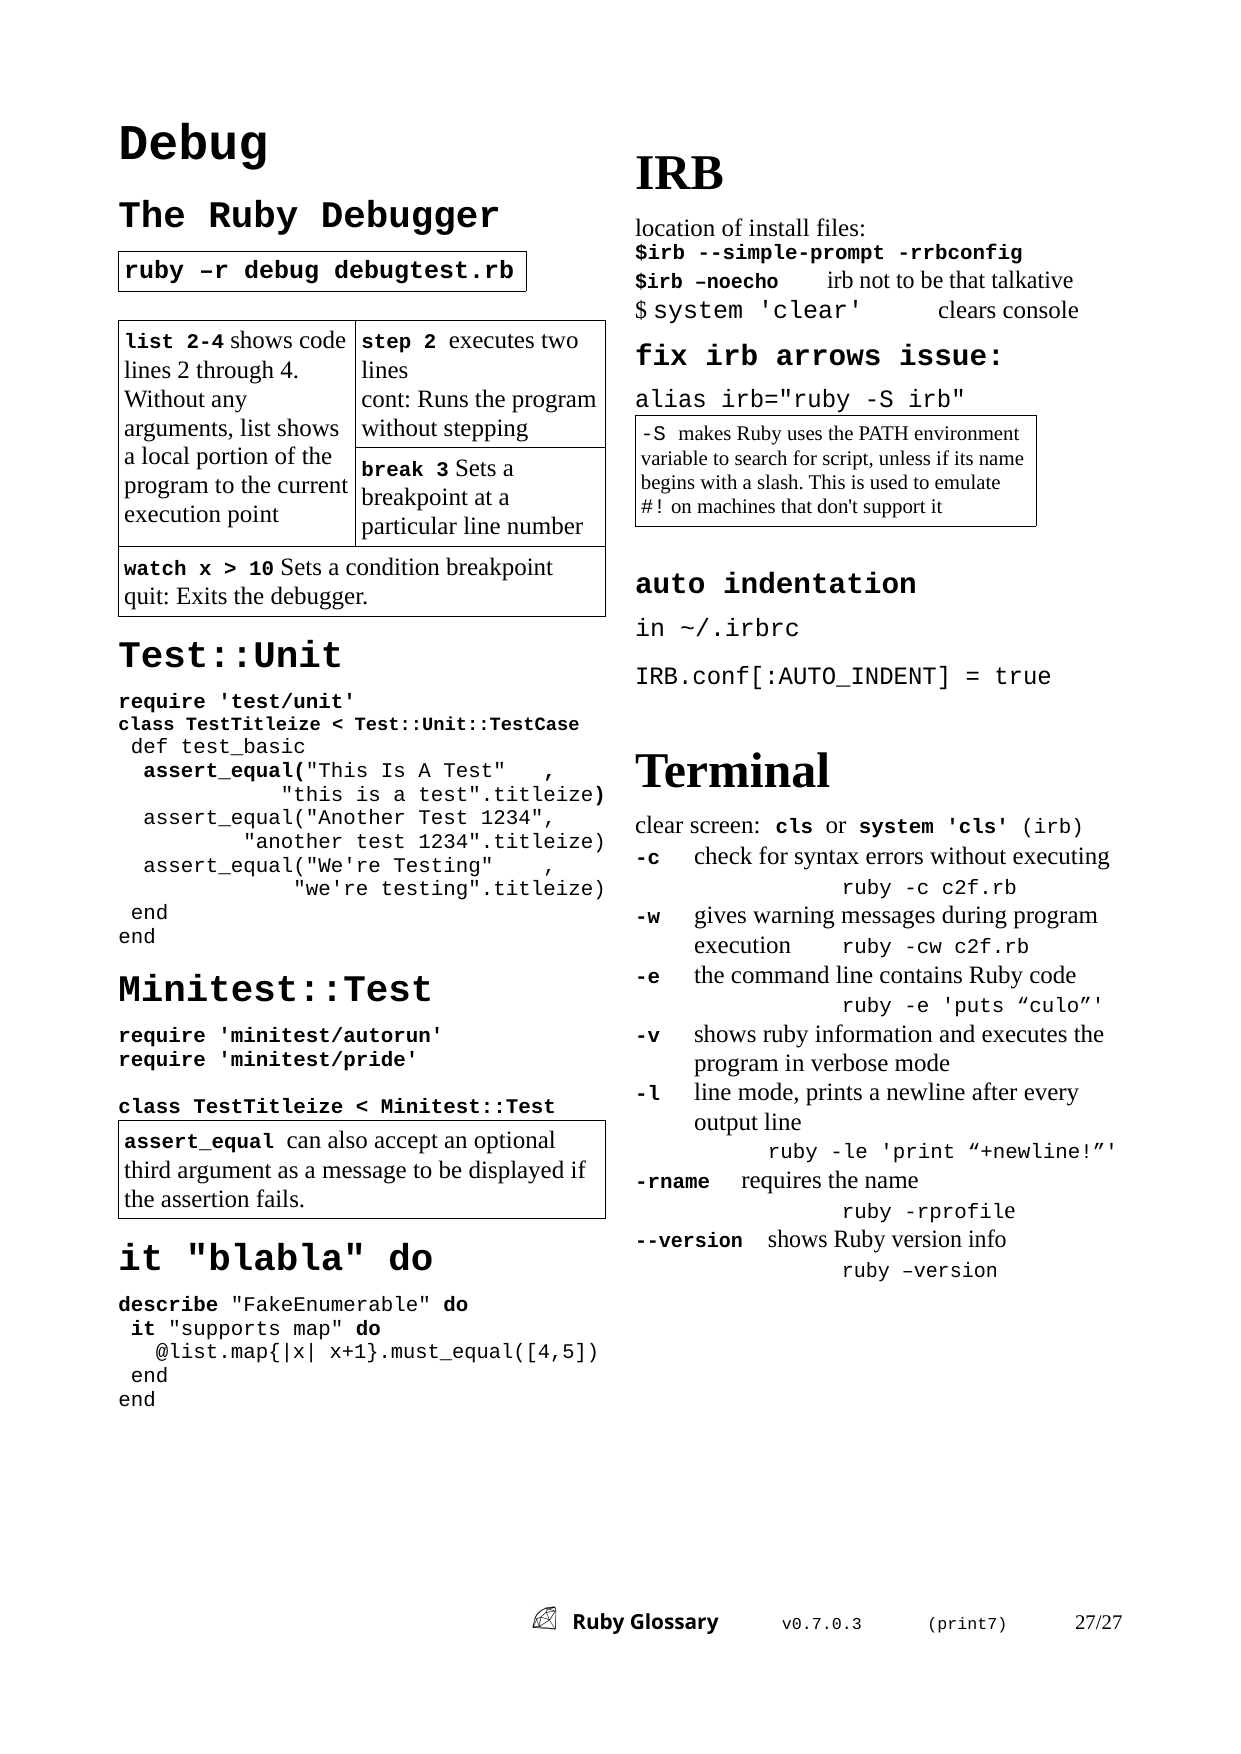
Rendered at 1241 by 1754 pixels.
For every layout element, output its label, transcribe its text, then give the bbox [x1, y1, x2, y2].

text "another test 1234".titleize) [118, 831, 605, 855]
text -c check for syntax errors without executing ruby -c c2f.rb [635, 841, 1122, 901]
subtitle IRB [635, 143, 1122, 201]
subtitle auto indentation [635, 569, 1122, 603]
text end [118, 1365, 605, 1389]
text end [118, 902, 605, 926]
table_header step 2 executes two lines cont: Runs the program without stepping [356, 321, 605, 447]
text end [118, 1389, 605, 1412]
table_cell break 3 Sets a breakpoint at a particular line number [356, 448, 605, 546]
text require 'minitest/pride' [118, 1049, 605, 1072]
text "we're testing".titleize) [118, 878, 605, 902]
text -l line mode, prints a newline after every output line ruby -le 'print “+newline!”' [635, 1077, 1122, 1165]
text require 'minitest/autorun' [118, 1025, 605, 1049]
table_cell watch x > 10 Sets a condition breakpoint quit: Exits the debugger. [119, 547, 605, 616]
text assert_equal("Another Test 1234", [118, 807, 605, 831]
subtitle Terminal [635, 741, 1122, 798]
text $irb --simple-prompt -rrbconfig [635, 242, 1122, 266]
text class TestTitleize < Minitest::Test [118, 1096, 605, 1120]
text $ system 'clear' clears console [635, 295, 1122, 326]
text location of install files: [635, 213, 1122, 242]
subtitle Minitest::Test [118, 970, 605, 1013]
text alias irb="ruby -S irb" [635, 386, 1122, 415]
text IRB.conf[:AUTO_INDENT] = true [635, 664, 1122, 692]
subtitle Test::Unit [118, 637, 605, 679]
text def test_basic [118, 736, 605, 760]
text require 'test/unit' [118, 692, 605, 715]
text -v shows ruby information and executes the program in verbose mode [635, 1019, 1122, 1077]
subtitle fix irb arrows issue: [635, 341, 1122, 374]
text describe "FakeEnumerable" do [118, 1294, 605, 1318]
text $irb –noecho irb not to be that talkative [635, 266, 1122, 295]
text class TestTitleize < Test::Unit::TestCase [118, 715, 605, 736]
table_header -S makes Ruby uses the PATH environment variable to search for script, unless if its name begins with a slash. This is used to emulate #! on machines that don't support it [636, 416, 1036, 526]
table_header ruby –r debug debugtest.rb [119, 252, 526, 291]
subtitle it "blabla" do [118, 1239, 605, 1282]
text assert_equal("This Is A Test" , [118, 760, 605, 784]
text "this is a test".titleize) [118, 784, 605, 807]
subtitle The Ruby Debugger [118, 196, 605, 239]
text --version shows Ruby version info ruby –version [635, 1224, 1122, 1283]
table_header assert_equal can also accept an optional third argument as a message to be displayed if the assertion fails. [119, 1121, 605, 1218]
subtitle Debug [118, 118, 605, 175]
text end [118, 926, 605, 949]
text clear screen: cls or system 'cls' (irb) [635, 811, 1122, 841]
text -e the command line contains Ruby code ruby -e 'puts “culo”' [635, 960, 1122, 1019]
picture [530, 1605, 557, 1630]
text -rname requires the name [635, 1165, 1122, 1195]
text ruby -rprofile [635, 1195, 1122, 1224]
text it "supports map" do [118, 1318, 605, 1342]
text in ~/.irbrc [635, 615, 1122, 643]
text -w gives warning messages during program execution ruby -cw c2f.rb [635, 901, 1122, 960]
text @list.map{|x| x+1}.must_equal([4,5]) [118, 1342, 605, 1365]
text assert_equal("We're Testing" , [118, 855, 605, 878]
table_header list 2-4 shows code lines 2 through 4. Without any arguments, list shows a local portion of the program to the current execution point [119, 321, 355, 546]
